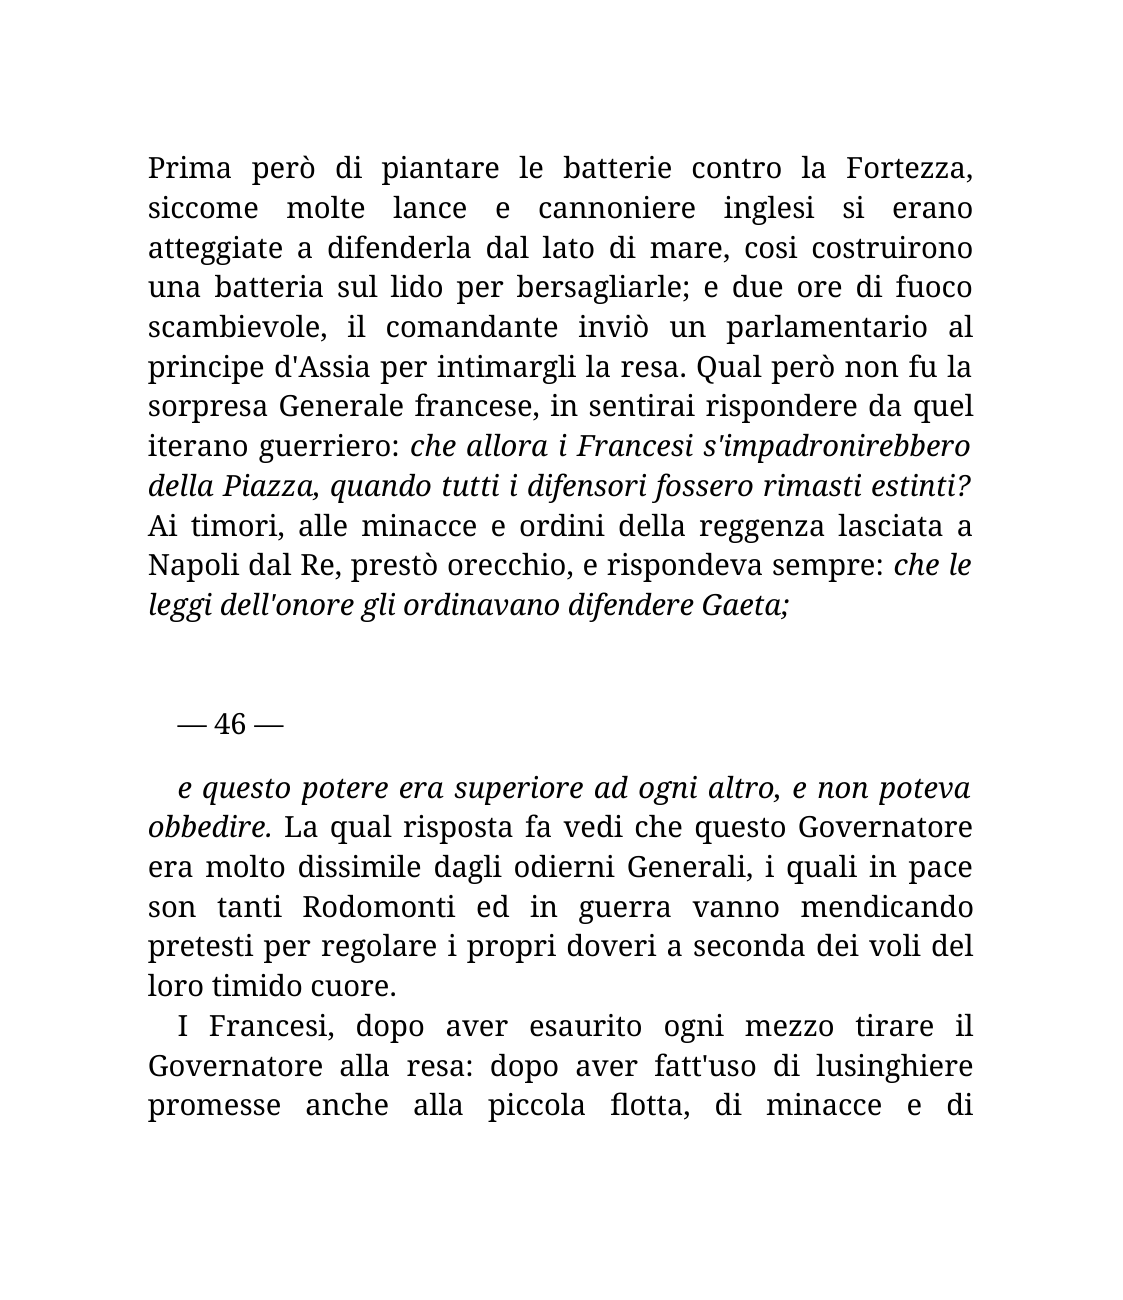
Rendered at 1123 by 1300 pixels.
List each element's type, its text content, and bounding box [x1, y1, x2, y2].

text e questo potere era superiore ad ogni altro, e non poteva obbedire. La qual risposta fa vedi che questo Governatore era molto dissimile dagli odierni Generali, i quali in pace son tanti Rodomonti ed in guerra vanno mendicando pretesti per regolare i propri doveri a seconda dei voli del loro timido cuore. [148, 767, 974, 1005]
text Prima però di piantare le batterie contro la Fortezza, siccome molte lance e cannoniere inglesi si erano atteggiate a difenderla dal lato di mare, cosi costruirono una batteria sul lido per bersagliarle; e due ore di fuoco scambievole, il comandante inviò un parlamentario al principe d'Assia per intimargli la resa. Qual però non fu la sorpresa Generale francese, in sentirai rispondere da quel iterano guerriero: che allora i Francesi s'impadronirebbero della Piazza, quando tutti i difensori fossero rimasti estinti? Ai timori, alle minacce e ordini della reggenza lasciata a Napoli dal Re, prestò orecchio, e rispondeva sempre: che le leggi dell'onore gli ordinavano difendere Gaeta; [148, 148, 974, 624]
text I Francesi, dopo aver esaurito ogni mezzo tirare il Governatore alla resa: dopo aver fatt'uso di lusinghiere promesse anche alla piccola flotta, di minacce e di [148, 1005, 974, 1124]
text — 46 — [148, 703, 974, 743]
